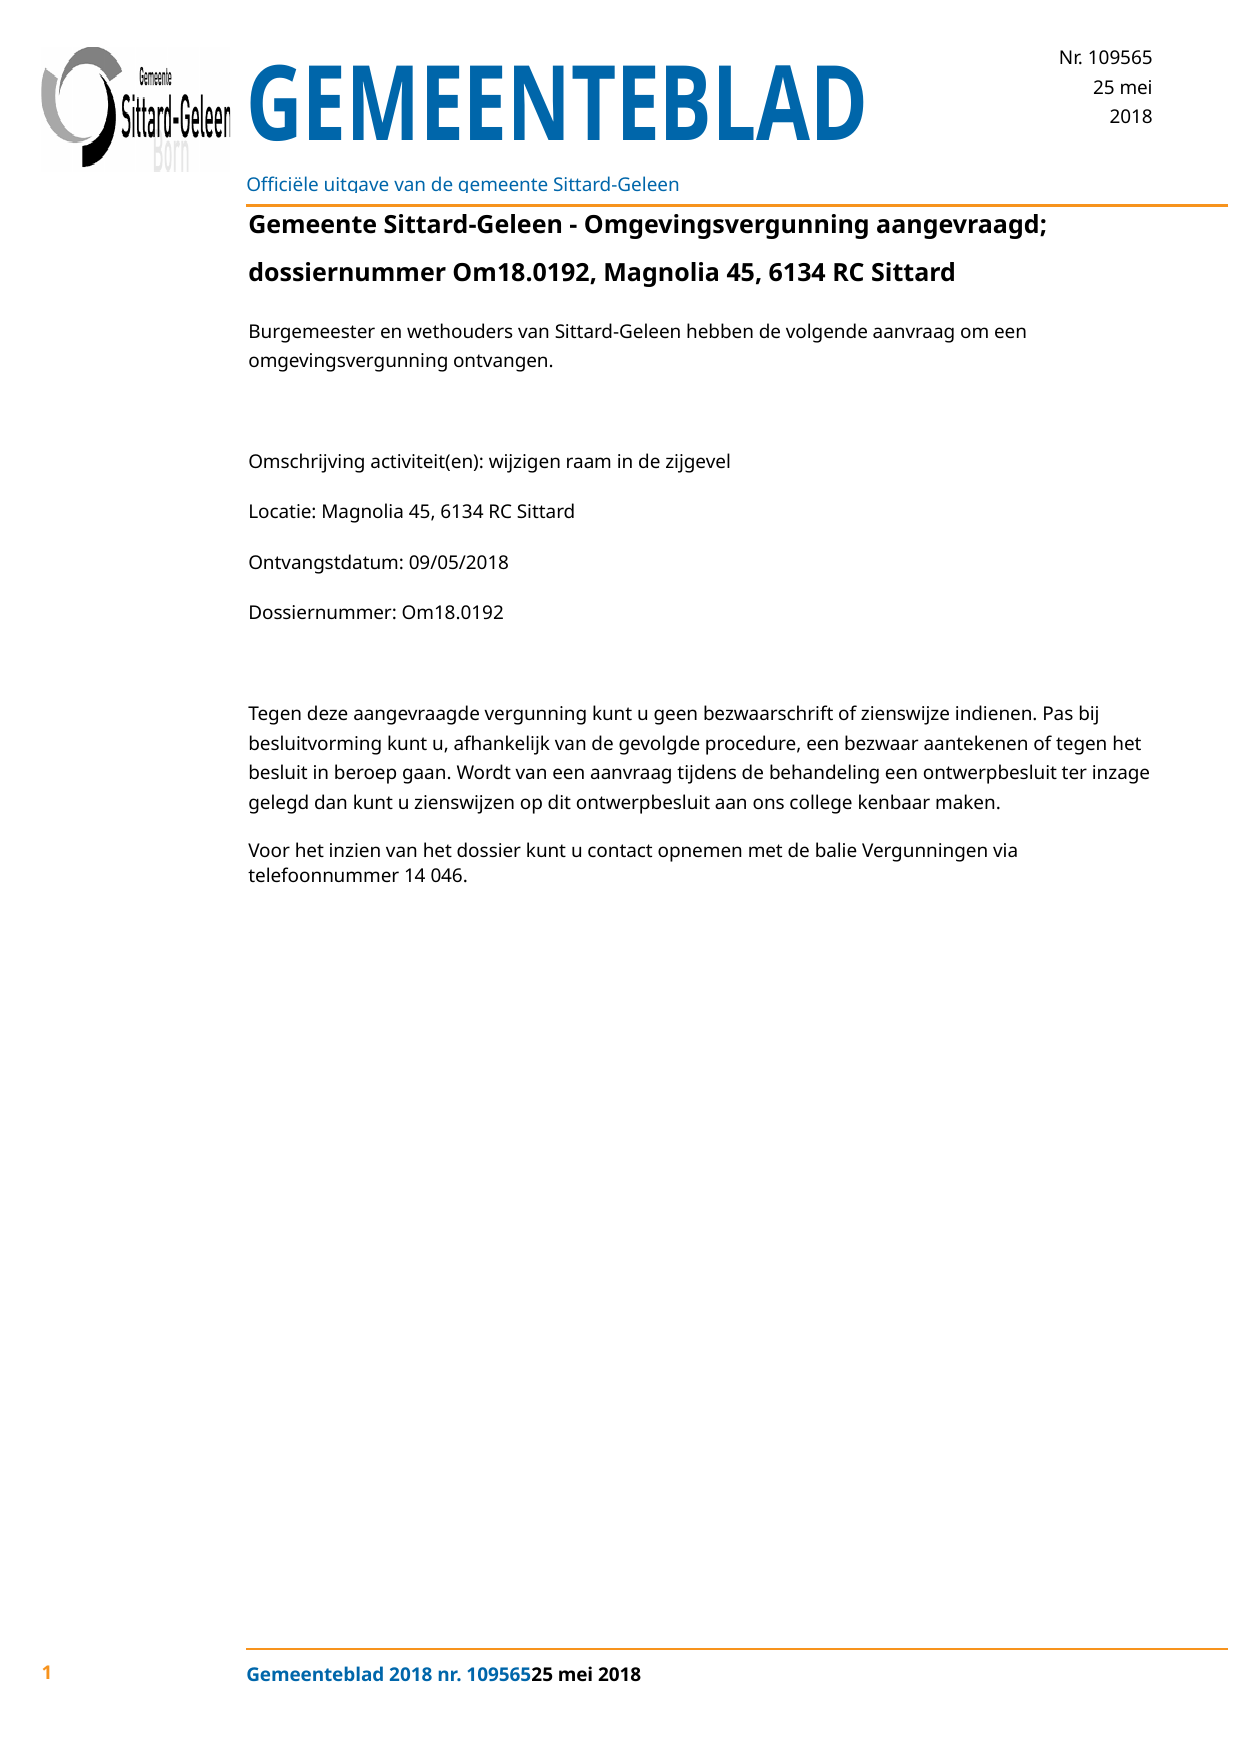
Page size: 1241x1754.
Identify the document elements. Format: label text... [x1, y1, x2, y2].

text Locatie: Magnolia 45, 6134 RC Sittard [248, 499, 1152, 524]
text Dossiernummer: Om18.0192 [248, 599, 1152, 625]
text Voor het inzien van het dossier kunt u contact opnemen met de balie Vergunningen via telefoonnummer 14 046. [248, 837, 1152, 888]
picture [41, 47, 231, 172]
text Ontvangstdatum: 09/05/2018 [248, 549, 1152, 575]
text Gemeente Sittard-Geleen - Omgevingsvergunning aangevraagd; dossiernummer Om18.0192, Magnolia 45, 6134 RC Sittard [248, 207, 1152, 288]
text Omschrijving activiteit(en): wijzigen raam in de zijgevel [248, 448, 1152, 474]
text Burgemeester en wethouders van Sittard-Geleen hebben de volgende aanvraag om een omgevingsvergunning ontvangen. [248, 318, 1152, 373]
text Tegen deze aangevraagde vergunning kunt u geen bezwaarschrift of zienswijze indienen. Pas bij besluitvorming kunt u, afhankelijk van de gevolgde procedure, een bezwaar aantekenen of tegen het besluit in beroep gaan. Wordt van een aanvraag tijdens de behandeling een ontwerpbesluit ter inzage gelegd dan kunt u zienswijzen op dit ontwerpbesluit aan ons college kenbaar maken. [248, 700, 1152, 815]
